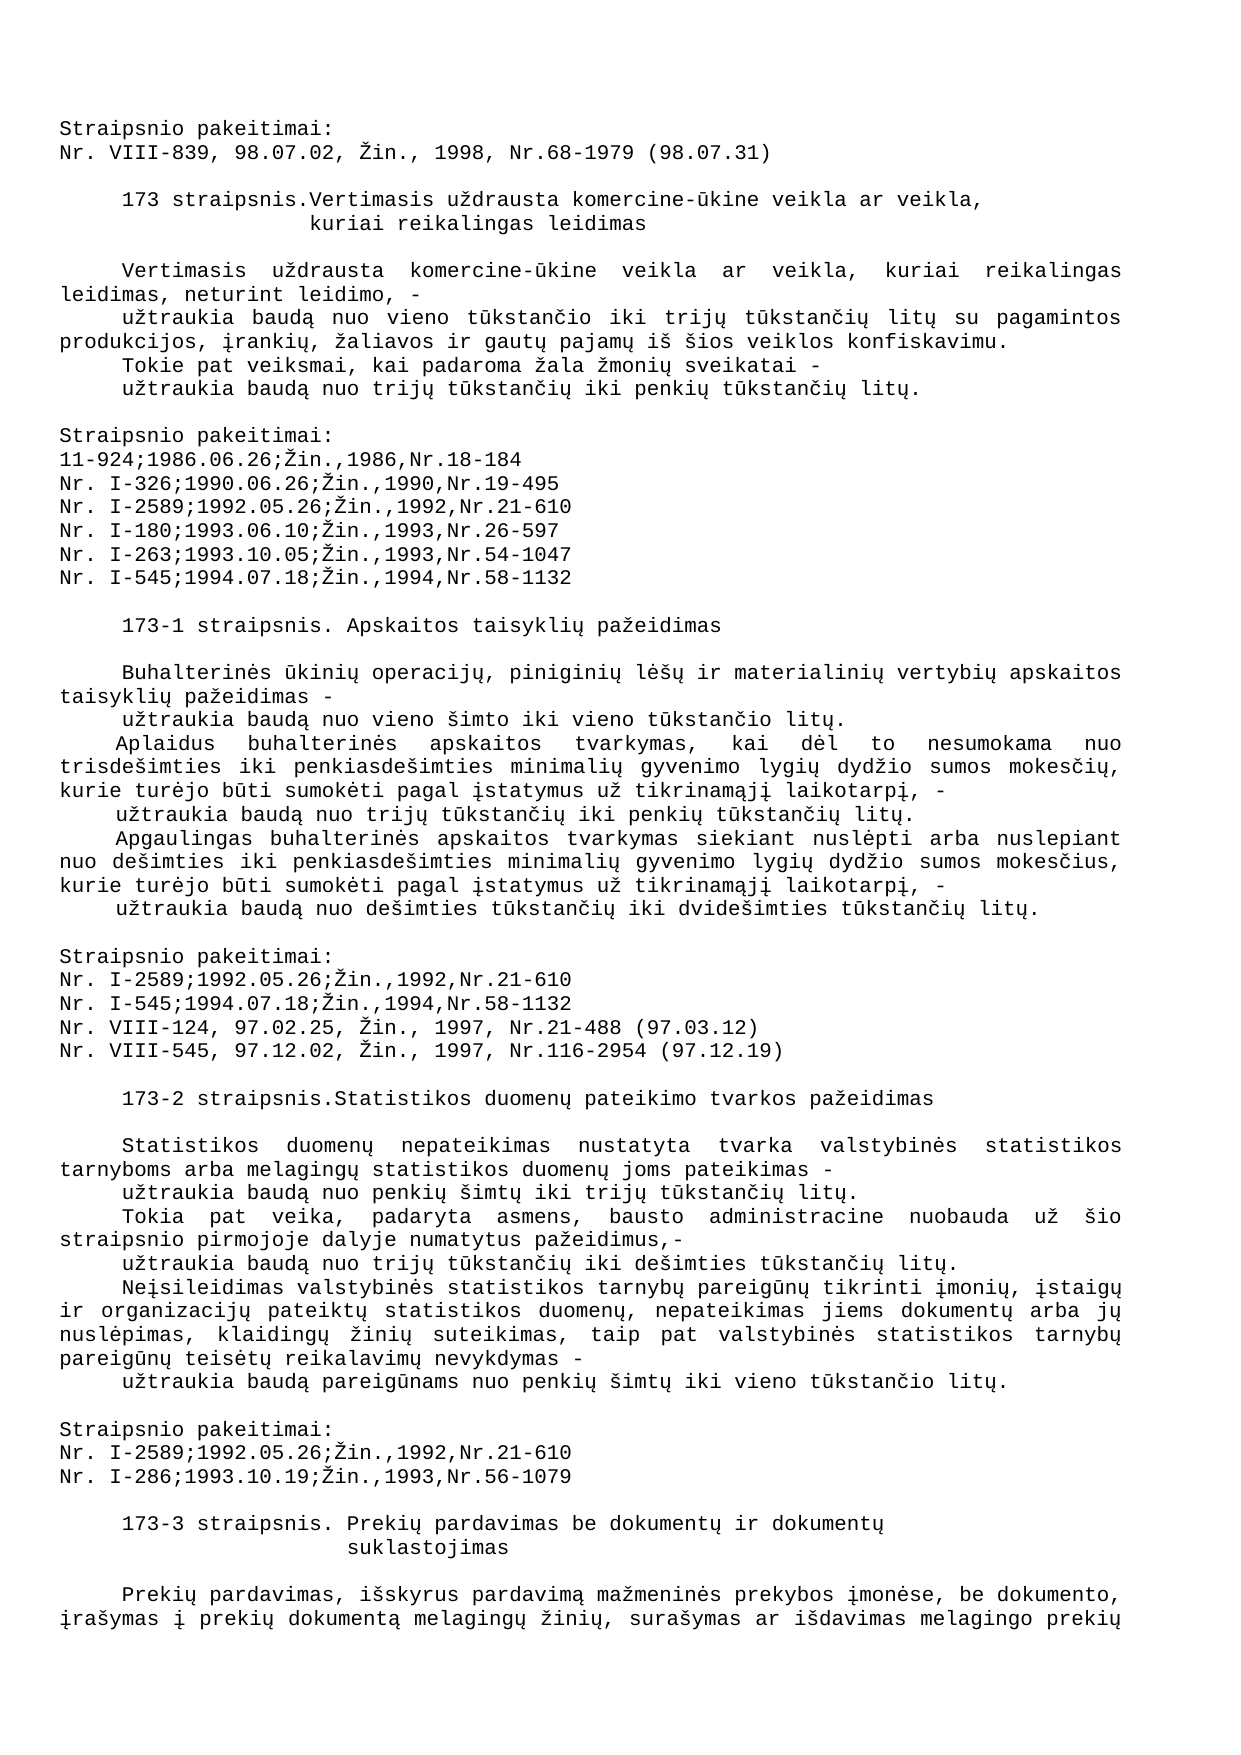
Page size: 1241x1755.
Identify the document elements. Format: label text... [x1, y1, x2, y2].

text užtraukia baudą pareigūnams nuo penkių šimtų iki vieno tūkstančio litų. [59, 1371, 1122, 1395]
text kuriai reikalingas leidimas [59, 213, 1122, 236]
text užtraukia baudą nuo dešimties tūkstančių iki dvidešimties tūkstančių litų. [59, 898, 1122, 922]
text Nr. I-326;1990.06.26;Žin.,1990,Nr.19-495 [59, 473, 1122, 496]
text 173-3 straipsnis. Prekių pardavimas be dokumentų ir dokumentų [59, 1513, 1122, 1537]
text Straipsnio pakeitimai: [59, 426, 1122, 449]
text užtraukia baudą nuo penkių šimtų iki trijų tūkstančių litų. [59, 1182, 1122, 1206]
text Statistikos duomenų nepateikimas nustatyta tvarka valstybinės statistikos tarnyboms arba melagingų statistikos duomenų joms pateikimas - [59, 1135, 1122, 1182]
text Nr. I-2589;1992.05.26;Žin.,1992,Nr.21-610 [59, 969, 1122, 993]
text 173-2 straipsnis.Statistikos duomenų pateikimo tvarkos pažeidimas [59, 1088, 1122, 1111]
text 173-1 straipsnis. Apskaitos taisyklių pažeidimas [59, 615, 1122, 638]
text Nr. VIII-545, 97.12.02, Žin., 1997, Nr.116-2954 (97.12.19) [59, 1040, 1122, 1064]
text Buhalterinės ūkinių operacijų, piniginių lėšų ir materialinių vertybių apskaitos taisyklių pažeidimas - [59, 662, 1122, 709]
text Prekių pardavimas, išskyrus pardavimą mažmeninės prekybos įmonėse, be dokumento, įrašymas į prekių dokumentą melagingų žinių, surašymas ar išdavimas melagingo prekių [59, 1584, 1122, 1631]
text Tokia pat veika, padaryta asmens, bausto administracine nuobauda už šio straipsnio pirmojoje dalyje numatytus pažeidimus,- [59, 1206, 1122, 1253]
text Nr. I-286;1993.10.19;Žin.,1993,Nr.56-1079 [59, 1466, 1122, 1489]
text Nr. I-2589;1992.05.26;Žin.,1992,Nr.21-610 [59, 496, 1122, 520]
text užtraukia baudą nuo trijų tūkstančių iki dešimties tūkstančių litų. [59, 1253, 1122, 1277]
text Nr. I-180;1993.06.10;Žin.,1993,Nr.26-597 [59, 520, 1122, 544]
text Straipsnio pakeitimai: [59, 1419, 1122, 1442]
text 11-924;1986.06.26;Žin.,1986,Nr.18-184 [59, 449, 1122, 473]
text užtraukia baudą nuo vieno šimto iki vieno tūkstančio litų. [59, 709, 1122, 733]
text Nr. VIII-124, 97.02.25, Žin., 1997, Nr.21-488 (97.03.12) [59, 1017, 1122, 1040]
text Nr. I-2589;1992.05.26;Žin.,1992,Nr.21-610 [59, 1442, 1122, 1466]
text Apgaulingas buhalterinės apskaitos tvarkymas siekiant nuslėpti arba nuslepiant nuo dešimties iki penkiasdešimties minimalių gyvenimo lygių dydžio sumos mokesčius, kurie turėjo būti sumokėti pagal įstatymus už tikrinamąjį laikotarpį, - [59, 827, 1122, 898]
text Straipsnio pakeitimai: [59, 946, 1122, 969]
text Nr. I-545;1994.07.18;Žin.,1994,Nr.58-1132 [59, 567, 1122, 591]
text užtraukia baudą nuo vieno tūkstančio iki trijų tūkstančių litų su pagamintos produkcijos, įrankių, žaliavos ir gautų pajamų iš šios veiklos konfiskavimu. [59, 307, 1122, 354]
text Straipsnio pakeitimai: [59, 118, 1122, 142]
text Nr. I-545;1994.07.18;Žin.,1994,Nr.58-1132 [59, 993, 1122, 1017]
text Aplaidus buhalterinės apskaitos tvarkymas, kai dėl to nesumokama nuo trisdešimties iki penkiasdešimties minimalių gyvenimo lygių dydžio sumos mokesčių, kurie turėjo būti sumokėti pagal įstatymus už tikrinamąjį laikotarpį, - [59, 733, 1122, 804]
text 173 straipsnis.Vertimasis uždrausta komercine-ūkine veikla ar veikla, [59, 189, 1122, 213]
text Tokie pat veiksmai, kai padaroma žala žmonių sveikatai - [59, 354, 1122, 378]
text Neįsileidimas valstybinės statistikos tarnybų pareigūnų tikrinti įmonių, įstaigų ir organizacijų pateiktų statistikos duomenų, nepateikimas jiems dokumentų arba jų nuslėpimas, klaidingų žinių suteikimas, taip pat valstybinės statistikos tarnybų pareigūnų teisėtų reikalavimų nevykdymas - [59, 1277, 1122, 1371]
text užtraukia baudą nuo trijų tūkstančių iki penkių tūkstančių litų. [59, 804, 1122, 827]
text Nr. VIII-839, 98.07.02, Žin., 1998, Nr.68-1979 (98.07.31) [59, 142, 1122, 165]
text Vertimasis uždrausta komercine-ūkine veikla ar veikla, kuriai reikalingas leidimas, neturint leidimo, - [59, 260, 1122, 307]
text Nr. I-263;1993.10.05;Žin.,1993,Nr.54-1047 [59, 544, 1122, 567]
text suklastojimas [59, 1537, 1122, 1561]
text užtraukia baudą nuo trijų tūkstančių iki penkių tūkstančių litų. [59, 378, 1122, 402]
